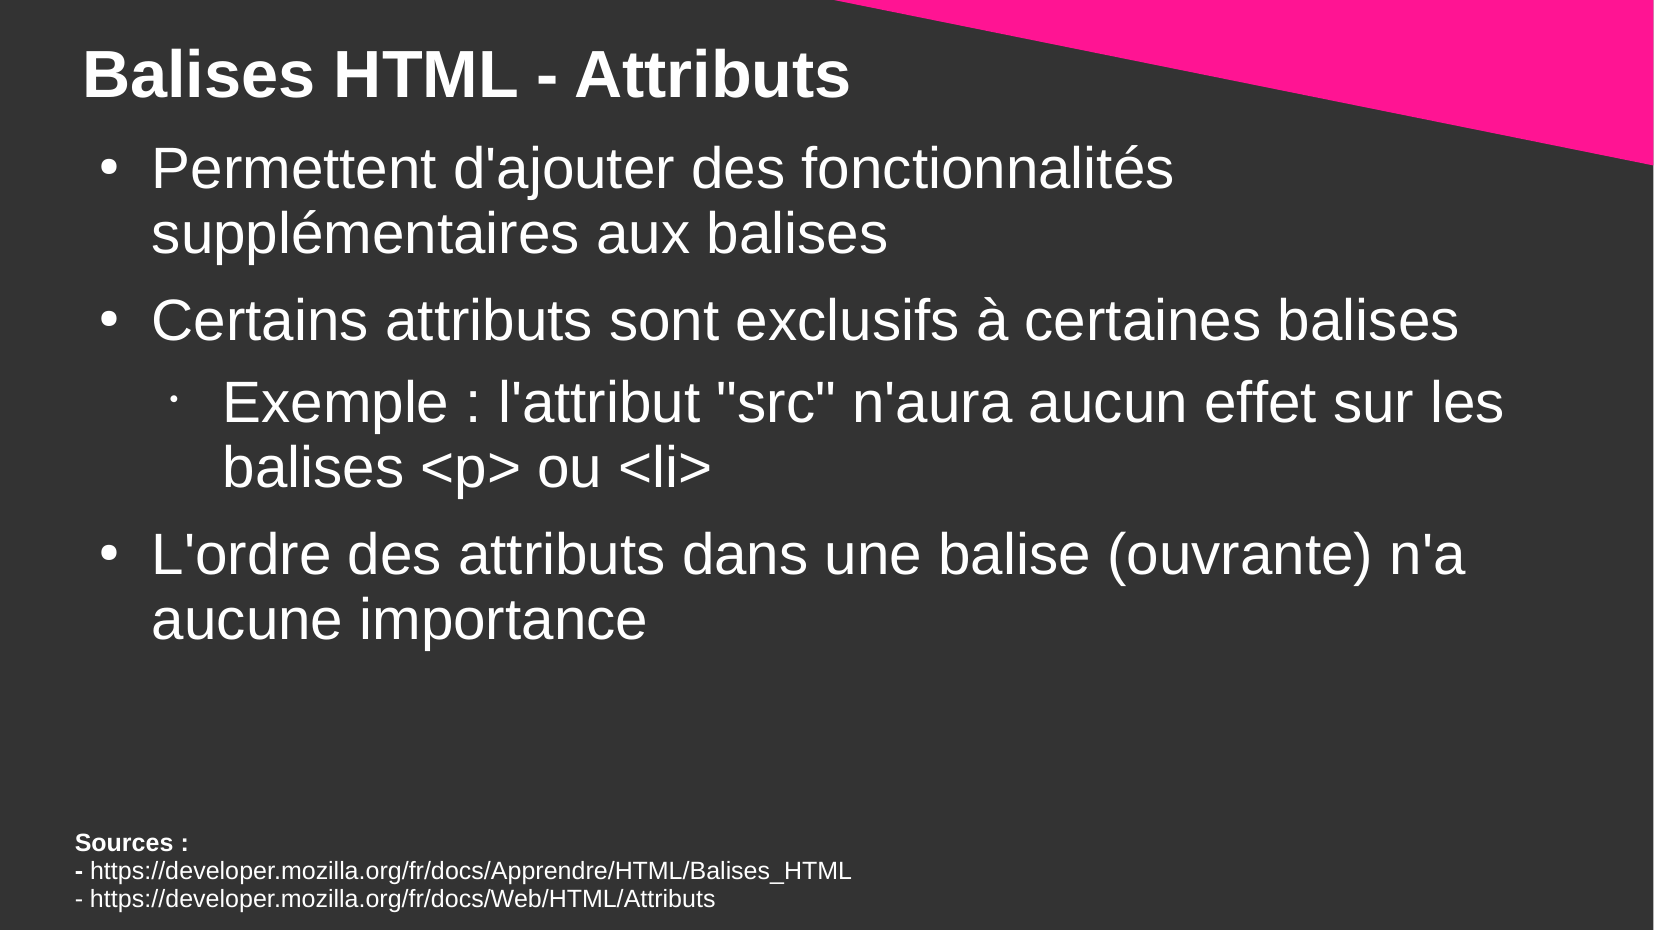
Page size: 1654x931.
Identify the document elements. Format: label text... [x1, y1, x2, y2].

text_box Sources : - https://developer.mozilla.org/fr/docs/Apprendre/HTML/Balises_HTML - https://developer.mozilla.org/fr/docs/Web/HTML/Attributs [59, 821, 1546, 920]
text_box [833, 0, 1654, 166]
list Permettent d'ajouter des fonctionnalités supplémentaires aux balises Certains attributs sont exclusifs à certaines balises Exemple : l'attribut "src" n'aura aucun effet sur les balises <p> ou <li> L'ordre des attributs dans une balise (ouvrante) n'a aucune importance [80, 135, 1546, 718]
title Balises HTML - Attributs [82, 37, 1393, 114]
